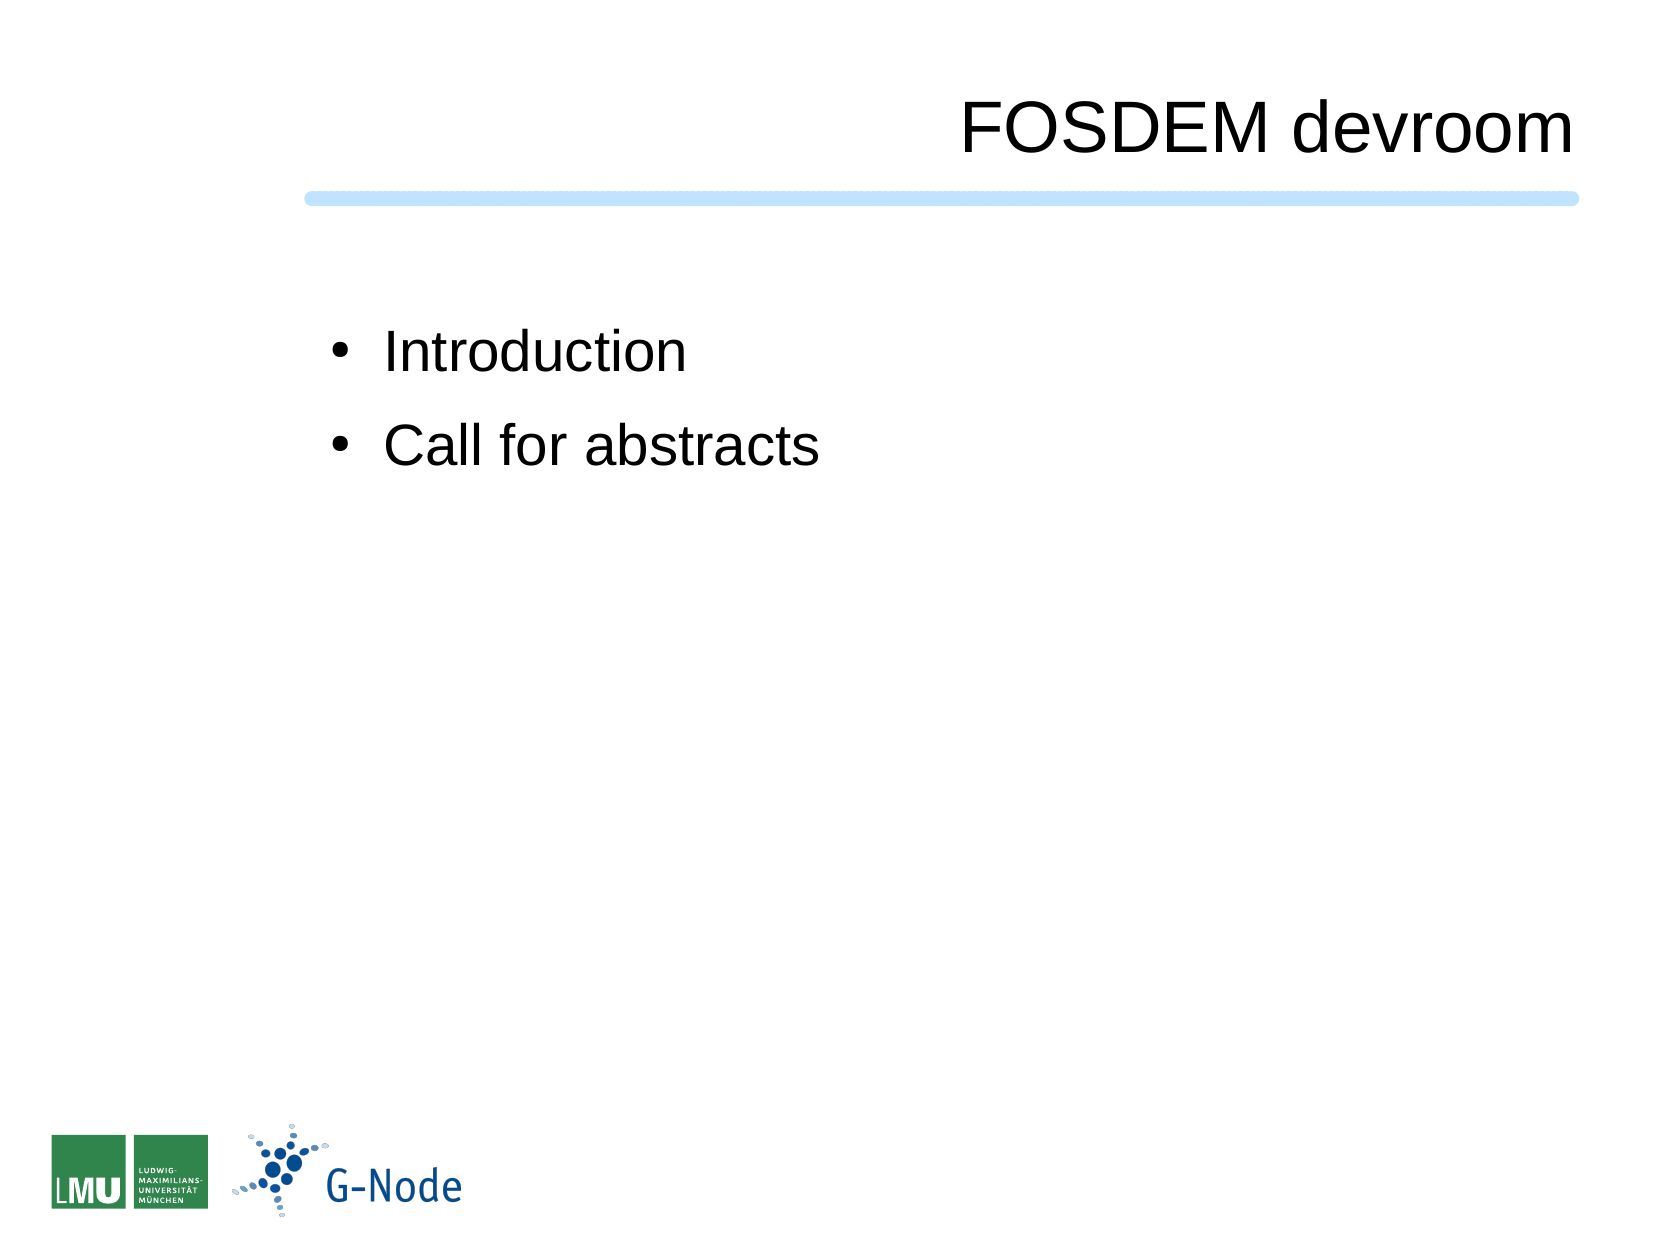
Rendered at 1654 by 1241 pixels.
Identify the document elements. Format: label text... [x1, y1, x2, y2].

list Introduction Call for abstracts [312, 318, 1595, 947]
text_box FOSDEM devroom [87, 30, 1576, 226]
